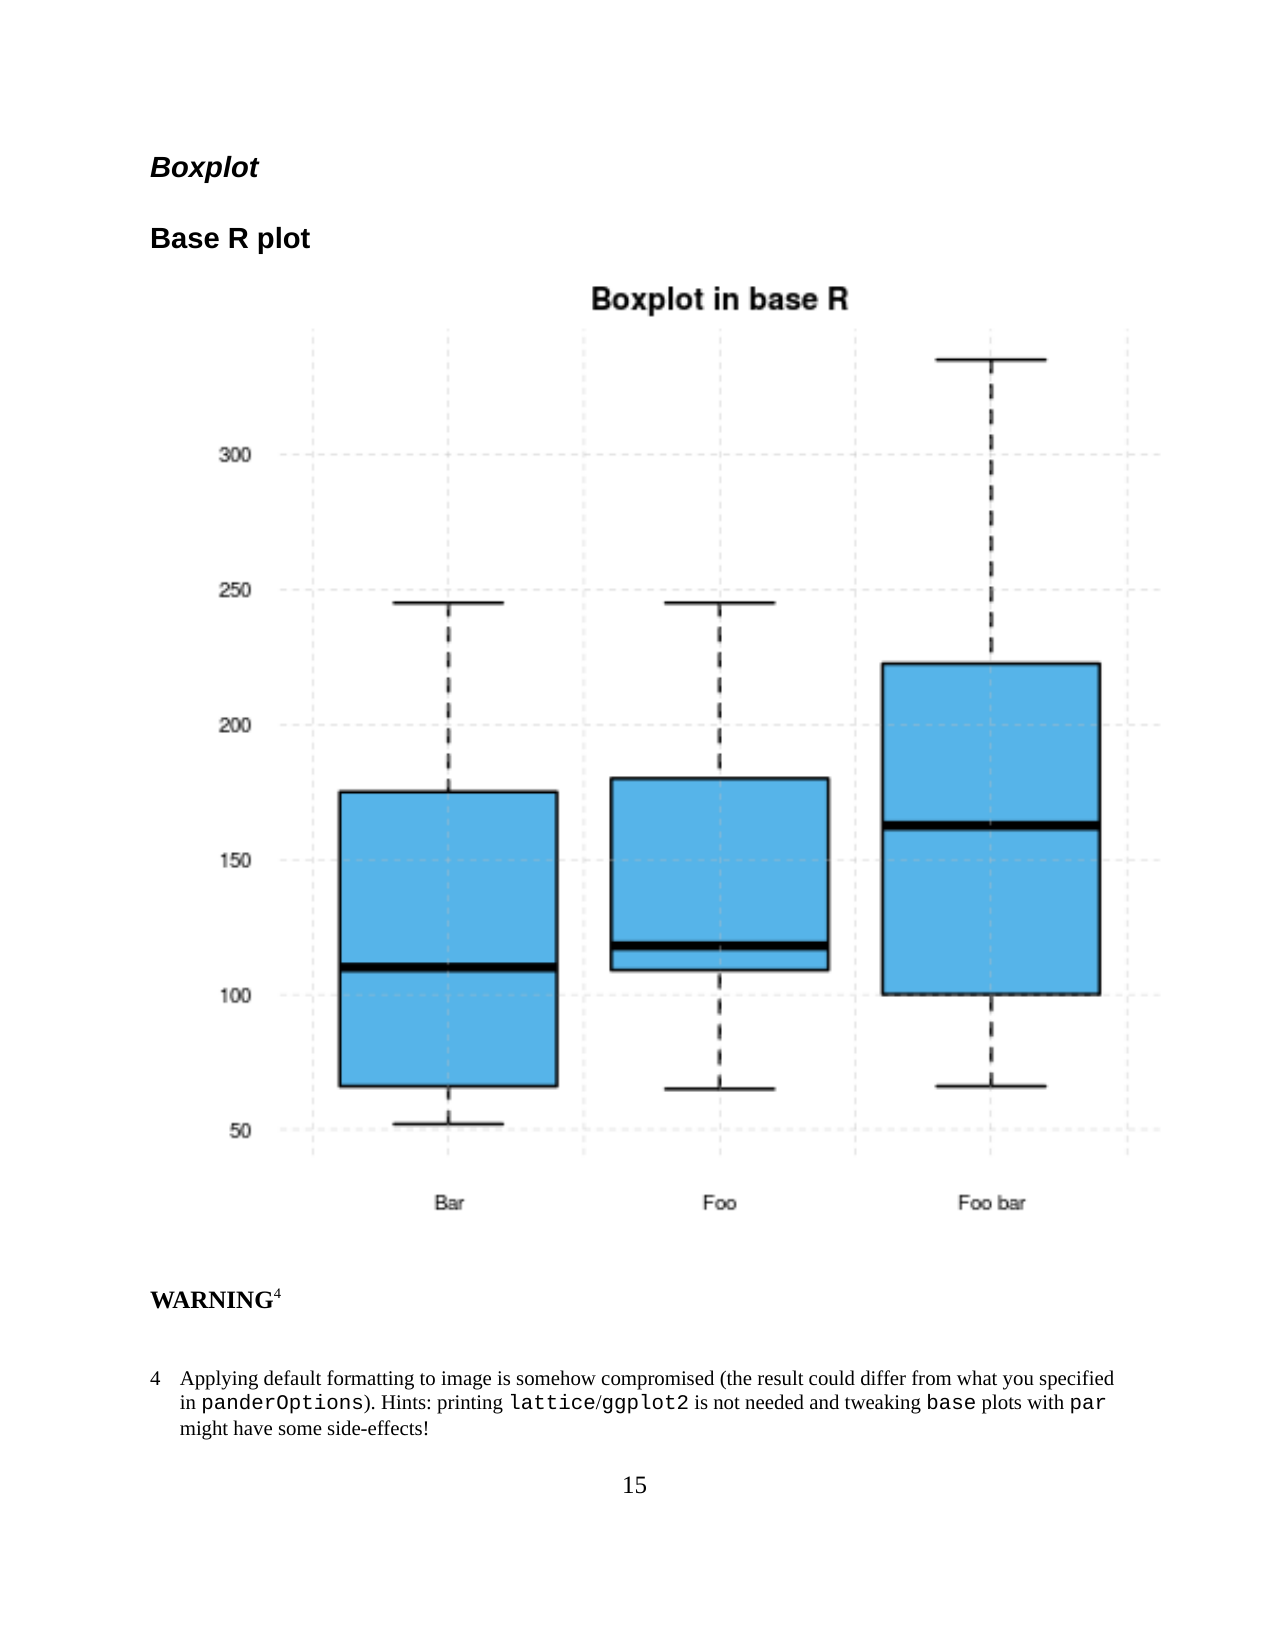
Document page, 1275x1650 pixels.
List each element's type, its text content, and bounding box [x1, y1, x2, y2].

subtitle Boxplot [150, 150, 1125, 183]
subtitle Base R plot [150, 221, 1125, 254]
text Applying default formatting to image is somehow compromised (the result could differ from what you specified in panderOptions). Hints: printing lattice/ggplot2 is not needed and tweaking base plots with par might have some side-effects! [150, 1366, 1125, 1440]
text WARNING [150, 1280, 1125, 1314]
picture [150, 267, 1163, 1280]
